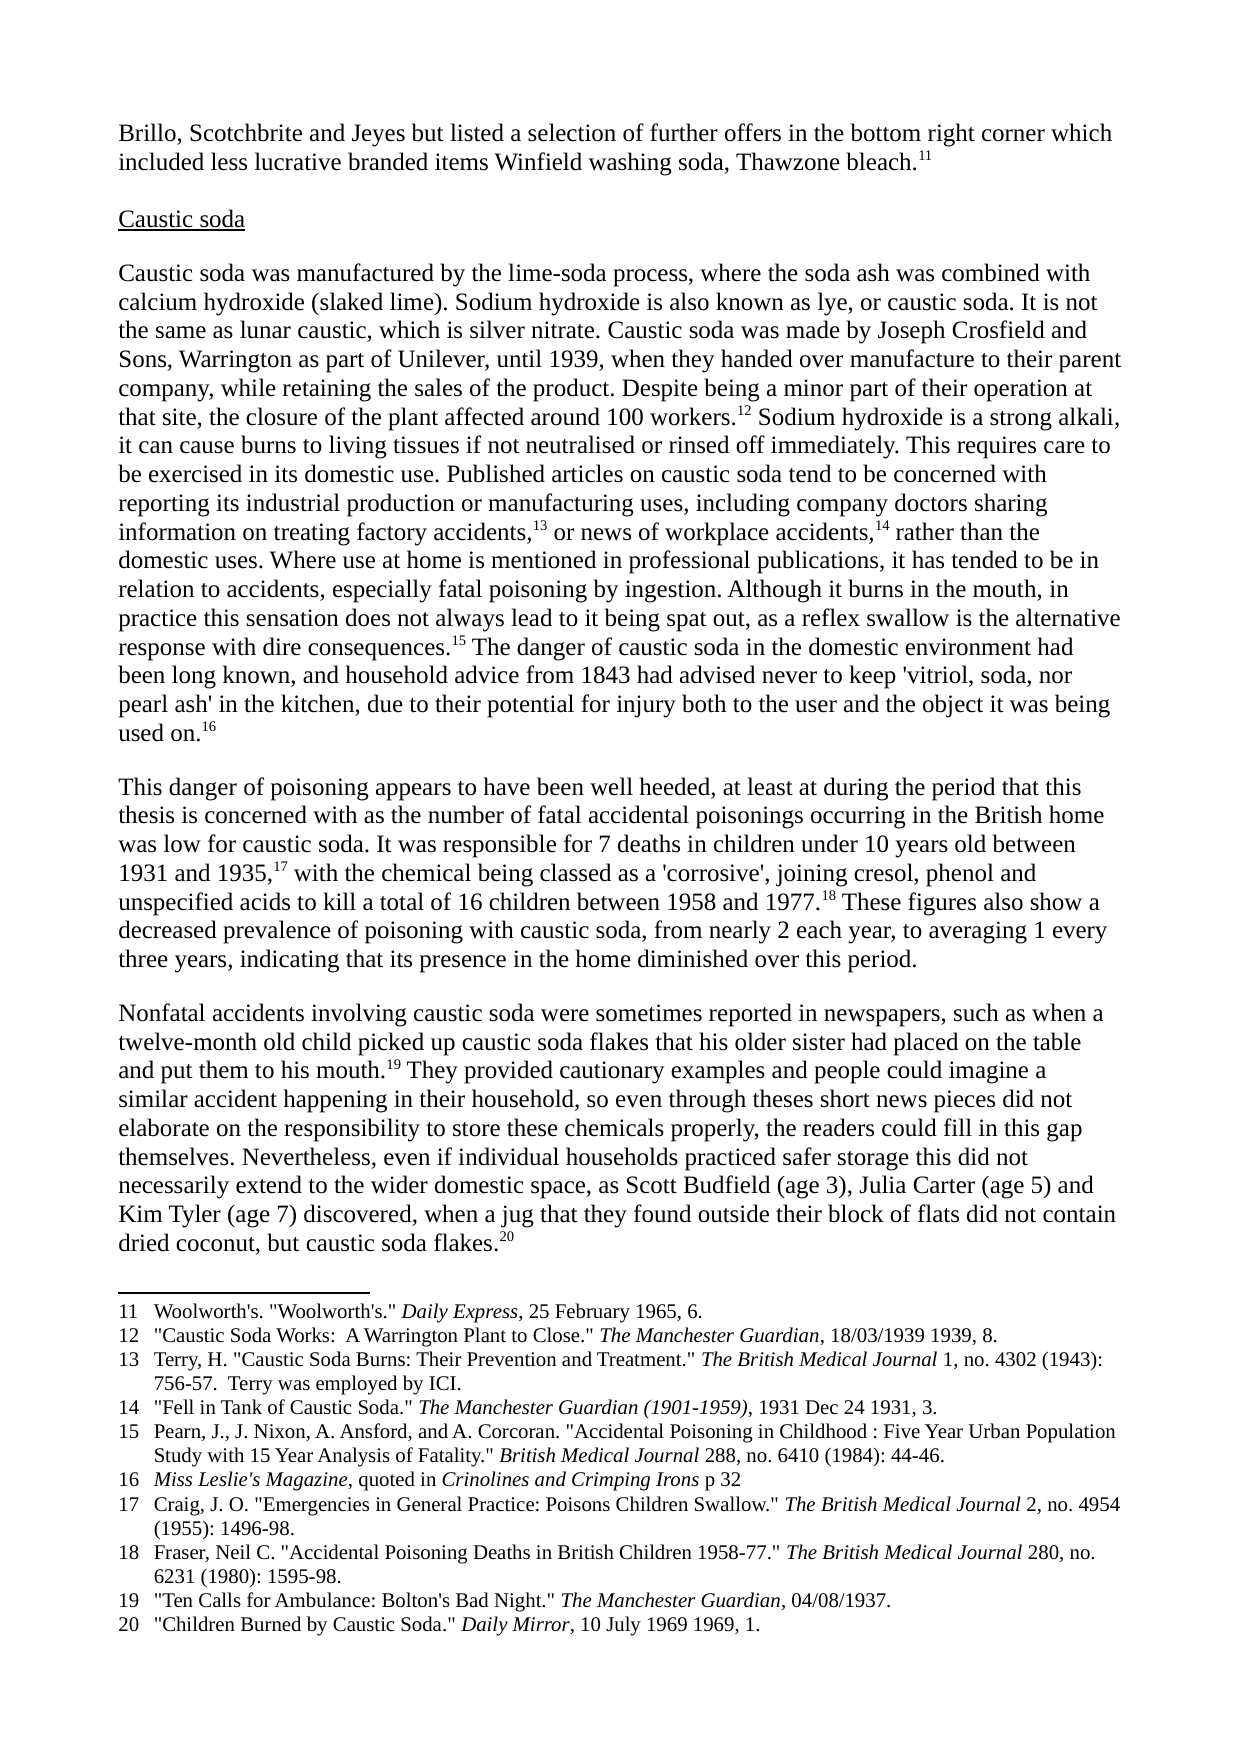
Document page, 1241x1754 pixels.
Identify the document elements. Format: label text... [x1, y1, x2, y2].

text Pearn, J., J. Nixon, A. Ansford, and A. Corcoran. "Accidental Poisoning in Childhood : Five Year Urban Population Study with 15 Year Analysis of Fatality." British Medical Journal 288, no. 6410 (1984): 44-46. [118, 1419, 1122, 1467]
text "Children Burned by Caustic Soda." Daily Mirror, 10 July 1969 1969, 1. [118, 1612, 1122, 1636]
text Terry, H. "Caustic Soda Burns: Their Prevention and Treatment." The British Medical Journal 1, no. 4302 (1943): 756-57. Terry was employed by ICI. [118, 1347, 1122, 1395]
text Brillo, Scotchbrite and Jeyes but listed a selection of further offers in the bottom right corner which included less lucrative branded items Winfield washing soda, Thawzone bleach. [118, 118, 1122, 176]
text Caustic soda was manufactured by the lime-soda process, where the soda ash was combined with calcium hydroxide (slaked lime). Sodium hydroxide is also known as lye, or caustic soda. It is not the same as lunar caustic, which is silver nitrate. Caustic soda was made by Joseph Crosfield and Sons, Warrington as part of Unilever, until 1939, when they handed over manufacture to their parent company, while retaining the sales of the product. Despite being a minor part of their operation at that site, the closure of the plant affected around 100 workers. Sodium hydroxide is a strong alkali, it can cause burns to living tissues if not neutralised or rinsed off immediately. This requires care to be exercised in its domestic use. Published articles on caustic soda tend to be concerned with reporting its industrial production or manufacturing uses, including company doctors sharing information on treating factory accidents, or news of workplace accidents, rather than the domestic uses. Where use at home is mentioned in professional publications, it has tended to be in relation to accidents, especially fatal poisoning by ingestion. Although it burns in the mouth, in practice this sensation does not always lead to it being spat out, as a reflex swallow is the alternative response with dire consequences. The danger of caustic soda in the domestic environment had been long known, and household advice from 1843 had advised never to keep 'vitriol, soda, nor pearl ash' in the kitchen, due to their potential for injury both to the user and the object it was being used on. [118, 258, 1122, 747]
text Miss Leslie's Magazine, quoted in Crinolines and Crimping Irons p 32 [118, 1467, 1122, 1491]
text Caustic soda [118, 204, 1122, 233]
text This danger of poisoning appears to have been well heeded, at least at during the period that this thesis is concerned with as the number of fatal accidental poisonings occurring in the British home was low for caustic soda. It was responsible for 7 deaths in children under 10 years old between 1931 and 1935, with the chemical being classed as a 'corrosive', joining cresol, phenol and unspecified acids to kill a total of 16 children between 1958 and 1977. These figures also show a decreased prevalence of poisoning with caustic soda, from nearly 2 each year, to averaging 1 every three years, indicating that its presence in the home diminished over this period. [118, 772, 1122, 973]
text "Caustic Soda Works: A Warrington Plant to Close." The Manchester Guardian, 18/03/1939 1939, 8. [118, 1323, 1122, 1347]
text "Ten Calls for Ambulance: Bolton's Bad Night." The Manchester Guardian, 04/08/1937. [118, 1588, 1122, 1612]
text Nonfatal accidents involving caustic soda were sometimes reported in newspapers, such as when a twelve-month old child picked up caustic soda flakes that his older sister had placed on the table and put them to his mouth. They provided cautionary examples and people could imagine a similar accident happening in their household, so even through theses short news pieces did not elaborate on the responsibility to store these chemicals properly, the readers could fill in this gap themselves. Nevertheless, even if individual households practiced safer storage this did not necessarily extend to the wider domestic space, as Scott Budfield (age 3), Julia Carter (age 5) and Kim Tyler (age 7) discovered, when a jug that they found outside their block of flats did not contain dried coconut, but caustic soda flakes. [118, 998, 1122, 1257]
text "Fell in Tank of Caustic Soda." The Manchester Guardian (1901-1959), 1931 Dec 24 1931, 3. [118, 1395, 1122, 1419]
text Fraser, Neil C. "Accidental Poisoning Deaths in British Children 1958-77." The British Medical Journal 280, no. 6231 (1980): 1595-98. [118, 1539, 1122, 1588]
text Woolworth's. "Woolworth's." Daily Express, 25 February 1965, 6. [118, 1299, 1122, 1323]
text Craig, J. O. "Emergencies in General Practice: Poisons Children Swallow." The British Medical Journal 2, no. 4954 (1955): 1496-98. [118, 1491, 1122, 1539]
